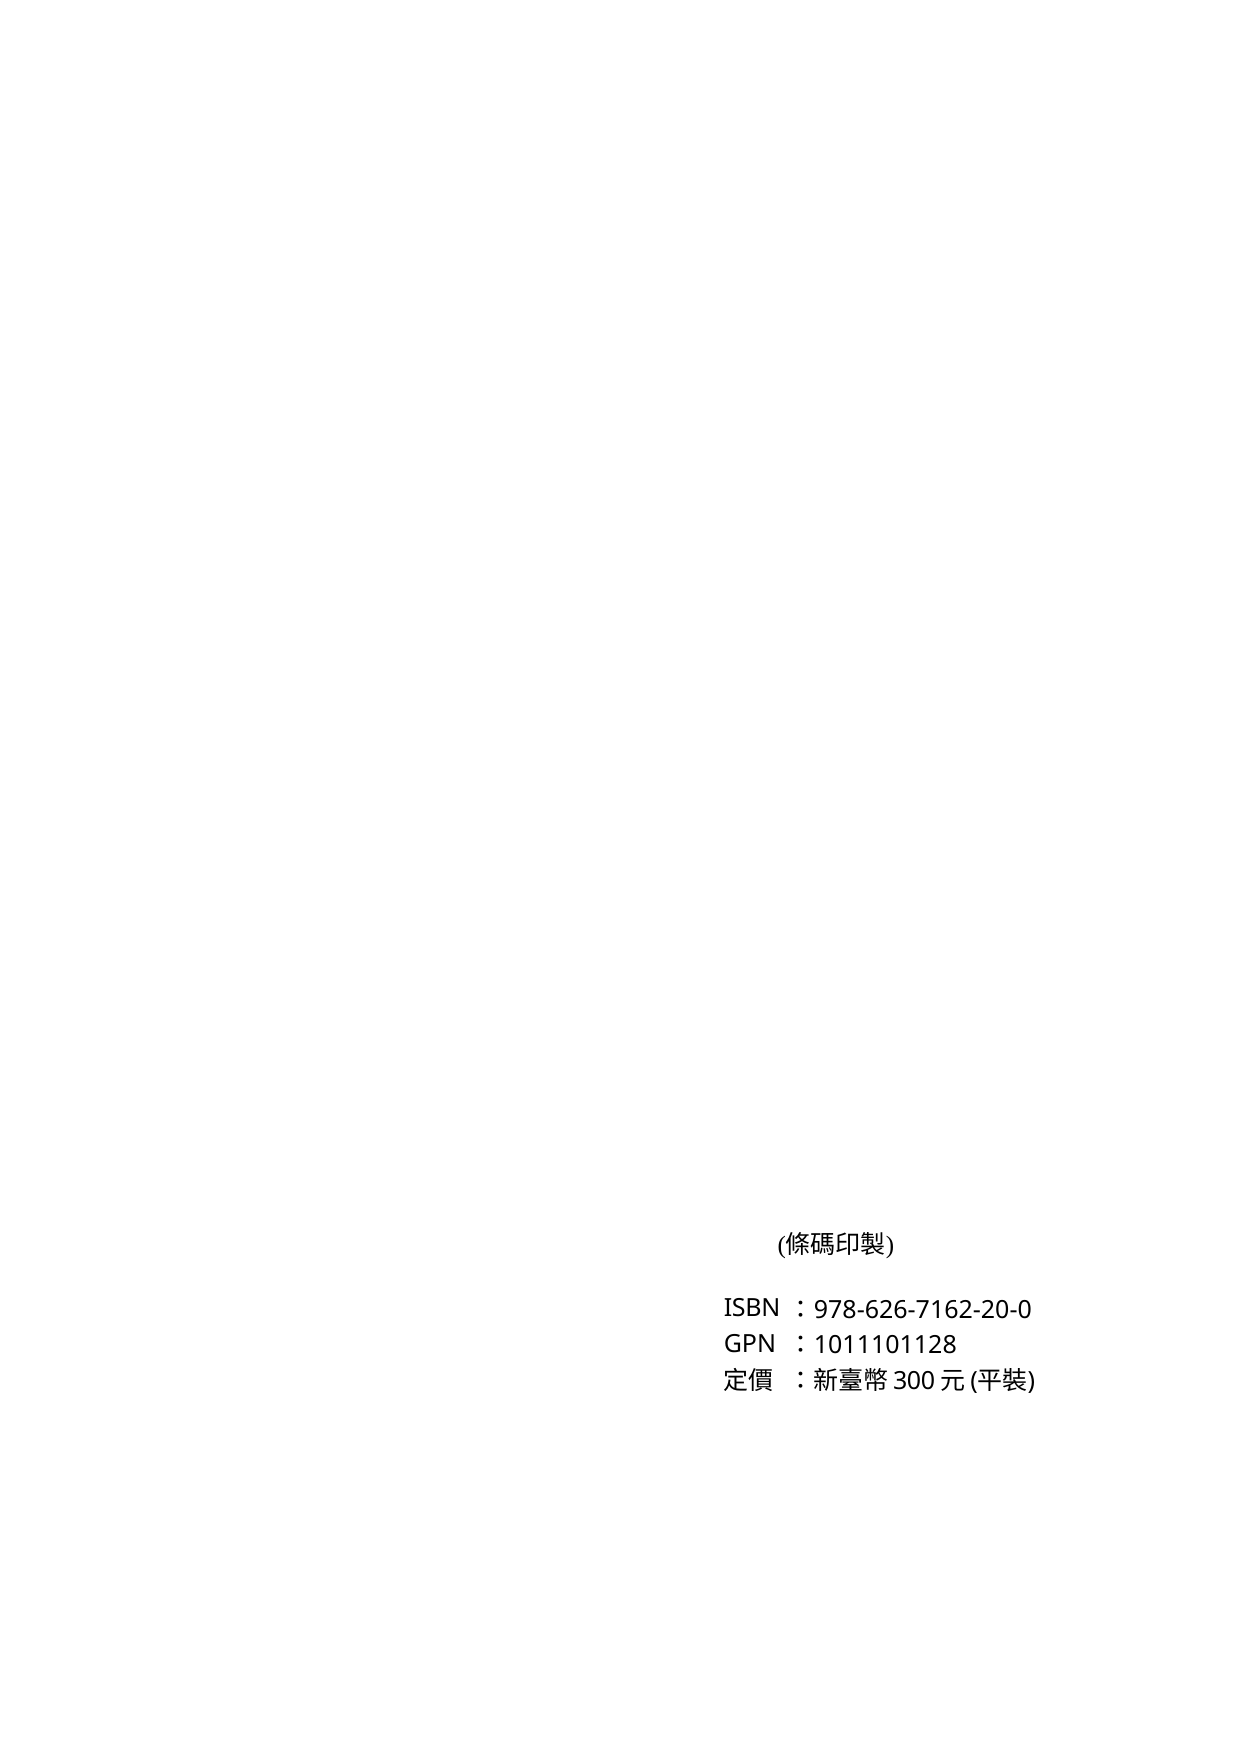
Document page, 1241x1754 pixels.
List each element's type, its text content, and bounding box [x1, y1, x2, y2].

table_header ：978-626-7162-20-0 [789, 1290, 1048, 1325]
table_cell GPN [724, 1325, 789, 1361]
table_cell 定價 [724, 1361, 789, 1397]
table_cell ：新臺幣300元 (平裝) [789, 1361, 1048, 1397]
text (條碼印製) [177, 1225, 1063, 1261]
table_header ISBN [724, 1290, 789, 1325]
table_cell ：1011101128 [789, 1325, 1048, 1361]
